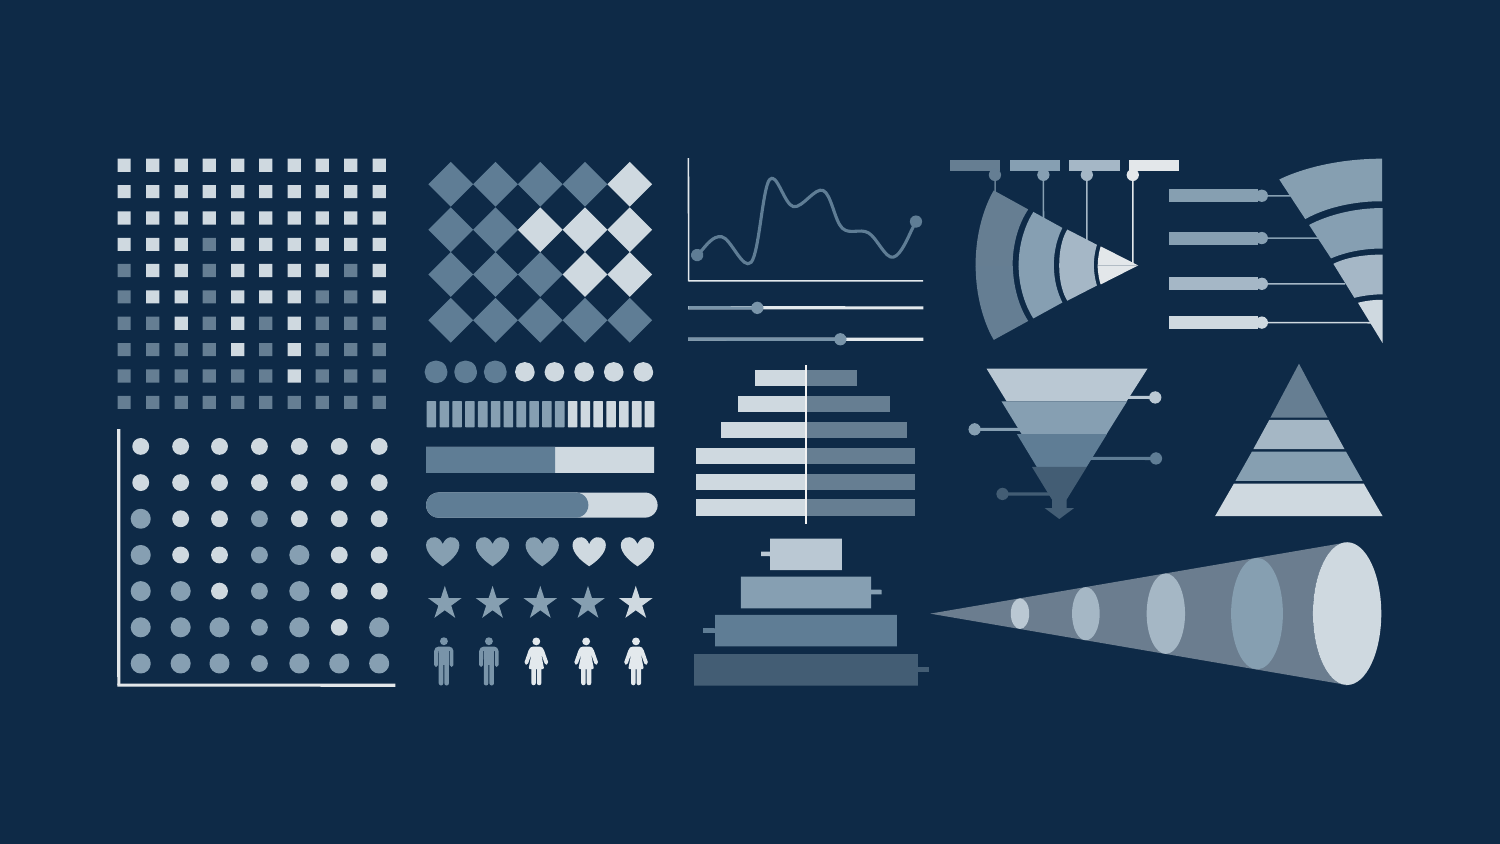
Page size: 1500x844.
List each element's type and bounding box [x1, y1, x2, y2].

text_box [485, 362, 506, 382]
text_box [603, 362, 624, 382]
text_box [315, 343, 329, 357]
text_box [1059, 229, 1097, 301]
text_box [370, 618, 388, 636]
text_box [172, 546, 190, 564]
text_box [807, 474, 915, 490]
text_box [172, 618, 190, 636]
text_box [259, 290, 273, 304]
text_box [174, 369, 188, 383]
text_box [455, 362, 476, 382]
text_box [426, 401, 437, 428]
text_box [172, 510, 190, 528]
text_box [370, 510, 388, 528]
text_box [146, 316, 160, 330]
text_box [202, 290, 216, 304]
text_box [370, 655, 388, 672]
text_box [1018, 211, 1063, 319]
text_box [290, 655, 308, 672]
text_box [132, 618, 150, 636]
text_box [372, 369, 386, 383]
text_box [211, 546, 228, 564]
text_box [117, 290, 131, 304]
text_box [132, 438, 150, 455]
text_box [503, 401, 514, 428]
text_box [315, 158, 329, 172]
text_box [287, 369, 301, 383]
text_box [202, 263, 216, 278]
text_box [619, 401, 629, 428]
text_box [290, 618, 308, 636]
text_box [372, 395, 386, 409]
text_box [146, 343, 160, 357]
text_box [524, 637, 549, 686]
text_box [259, 158, 273, 172]
text_box [1253, 419, 1345, 450]
text_box [174, 395, 188, 409]
text_box [477, 401, 488, 428]
text_box [146, 290, 160, 304]
text_box [211, 474, 228, 492]
text_box [370, 474, 388, 492]
text_box [1169, 232, 1258, 245]
text_box [146, 237, 160, 251]
text_box [1357, 299, 1383, 344]
text_box [250, 474, 268, 492]
text_box [174, 316, 188, 330]
text_box [202, 185, 216, 199]
text_box [231, 369, 245, 383]
text_box [370, 582, 388, 600]
text_box [344, 185, 358, 199]
text_box [117, 369, 131, 383]
text_box [544, 362, 565, 382]
text_box [372, 343, 386, 357]
text_box [174, 211, 188, 225]
text_box [146, 263, 160, 278]
text_box [172, 582, 190, 600]
text_box [344, 395, 358, 409]
text_box [1309, 208, 1383, 259]
text_box [694, 654, 918, 686]
text_box [624, 637, 648, 686]
text_box [146, 211, 160, 225]
text_box [259, 343, 273, 357]
text_box [287, 290, 301, 304]
text_box [930, 542, 1382, 686]
text_box [174, 263, 188, 278]
text_box [132, 655, 150, 672]
text_box [202, 343, 216, 357]
text_box [259, 263, 273, 278]
text_box [770, 538, 842, 571]
text_box [696, 448, 805, 464]
text_box [696, 499, 805, 516]
text_box [738, 396, 805, 412]
text_box [287, 185, 301, 199]
text_box [344, 369, 358, 383]
text_box [202, 211, 216, 225]
text_box [580, 401, 591, 428]
text_box [571, 585, 605, 618]
text_box [426, 362, 446, 382]
text_box [287, 316, 301, 330]
text_box [740, 576, 872, 609]
text_box [807, 499, 915, 516]
text_box [755, 370, 805, 386]
text_box [633, 362, 654, 382]
text_box [231, 237, 245, 251]
text_box [372, 316, 386, 330]
text_box [490, 401, 501, 428]
text_box [372, 185, 386, 199]
text_box [1129, 160, 1179, 171]
text_box [516, 401, 527, 428]
text_box [574, 637, 598, 686]
text_box [370, 438, 388, 455]
text_box [259, 316, 273, 330]
text_box [330, 546, 348, 564]
text_box [202, 158, 216, 172]
text_box [259, 395, 273, 409]
text_box [146, 185, 160, 199]
text_box [426, 446, 655, 473]
text_box [287, 263, 301, 278]
text_box [975, 190, 1029, 340]
text_box [330, 655, 348, 672]
text_box [287, 237, 301, 251]
text_box [523, 585, 558, 618]
text_box [1010, 160, 1060, 171]
text_box [1097, 246, 1139, 285]
text_box [174, 237, 188, 251]
text_box [427, 585, 462, 618]
text_box [554, 401, 565, 428]
text_box [715, 614, 897, 647]
text_box [174, 185, 188, 199]
text_box [117, 316, 131, 330]
text_box [475, 585, 510, 618]
text_box [231, 343, 245, 357]
text_box [344, 263, 358, 278]
text_box [132, 510, 150, 528]
text_box [644, 401, 655, 428]
text_box [515, 362, 535, 382]
text_box [287, 343, 301, 357]
text_box [250, 438, 268, 455]
text_box [211, 438, 228, 455]
text_box [174, 158, 188, 172]
text_box [202, 395, 216, 409]
text_box [439, 401, 450, 428]
text_box [211, 582, 228, 600]
text_box [525, 537, 559, 567]
text_box [807, 370, 857, 386]
text_box [315, 211, 329, 225]
text_box [426, 492, 658, 518]
text_box [593, 401, 603, 428]
text_box [172, 438, 190, 455]
text_box [290, 582, 308, 600]
text_box [572, 537, 606, 567]
text_box [231, 263, 245, 278]
text_box [315, 185, 329, 199]
text_box [202, 237, 216, 251]
text_box [1235, 451, 1363, 481]
text_box [202, 369, 216, 383]
text_box [231, 316, 245, 330]
text_box [231, 211, 245, 225]
text_box [426, 537, 460, 567]
text_box [807, 396, 890, 412]
text_box [290, 474, 308, 492]
text_box [330, 474, 348, 492]
text_box [259, 211, 273, 225]
text_box [211, 618, 228, 636]
text_box [372, 211, 386, 225]
text_box [428, 161, 653, 343]
text_box [132, 582, 150, 600]
text_box [986, 368, 1148, 520]
text_box [117, 185, 131, 199]
text_box [1069, 160, 1120, 171]
text_box [529, 401, 539, 428]
text_box [1279, 158, 1383, 220]
text_box [259, 185, 273, 199]
text_box [117, 395, 131, 409]
text_box [211, 655, 228, 672]
text_box [174, 290, 188, 304]
text_box [344, 343, 358, 357]
text_box [287, 395, 301, 409]
text_box [259, 369, 273, 383]
text_box [290, 546, 308, 564]
text_box [315, 263, 329, 278]
text_box [330, 510, 348, 528]
text_box [146, 369, 160, 383]
text_box [290, 438, 308, 455]
text_box [250, 655, 268, 672]
text_box [132, 474, 150, 492]
text_box [231, 395, 245, 409]
text_box [344, 316, 358, 330]
text_box [250, 618, 268, 636]
text_box [344, 237, 358, 251]
text_box [202, 316, 216, 330]
text_box [211, 510, 228, 528]
text_box [172, 474, 190, 492]
text_box [434, 637, 454, 686]
text_box [574, 362, 594, 382]
text_box [721, 422, 805, 438]
text_box [344, 211, 358, 225]
text_box [117, 263, 131, 278]
text_box [807, 422, 907, 438]
text_box [315, 395, 329, 409]
text_box [259, 237, 273, 251]
text_box [475, 537, 510, 567]
text_box [146, 395, 160, 409]
text_box [231, 158, 245, 172]
text_box [330, 438, 348, 455]
text_box [330, 618, 348, 636]
text_box [250, 510, 268, 528]
text_box [696, 474, 805, 490]
text_box [117, 211, 131, 225]
text_box [1215, 483, 1383, 517]
text_box [330, 582, 348, 600]
text_box [117, 158, 131, 172]
text_box [344, 290, 358, 304]
text_box [479, 637, 499, 686]
text_box [372, 237, 386, 251]
text_box [315, 316, 329, 330]
text_box [542, 401, 552, 428]
text_box [117, 237, 131, 251]
text_box [287, 211, 301, 225]
text_box [950, 160, 1000, 171]
text_box [315, 237, 329, 251]
text_box [250, 582, 268, 600]
text_box [1169, 189, 1258, 202]
text_box [146, 158, 160, 172]
text_box [606, 401, 616, 428]
text_box [372, 290, 386, 304]
text_box [620, 537, 655, 567]
text_box [1169, 277, 1258, 290]
text_box [1333, 254, 1383, 298]
text_box [315, 369, 329, 383]
text_box [290, 510, 308, 528]
text_box [452, 401, 462, 428]
text_box [231, 290, 245, 304]
text_box [567, 401, 578, 428]
text_box [250, 546, 268, 564]
text_box [1270, 363, 1328, 418]
text_box [315, 290, 329, 304]
text_box [807, 448, 915, 464]
text_box [172, 655, 190, 672]
text_box [117, 343, 131, 357]
text_box [344, 158, 358, 172]
text_box [174, 343, 188, 357]
text_box [370, 546, 388, 564]
text_box [132, 546, 150, 564]
text_box [631, 401, 642, 428]
text_box [372, 158, 386, 172]
text_box [372, 263, 386, 278]
text_box [287, 158, 301, 172]
text_box [618, 585, 653, 618]
text_box [465, 401, 475, 428]
text_box [231, 185, 245, 199]
text_box [1169, 316, 1258, 329]
